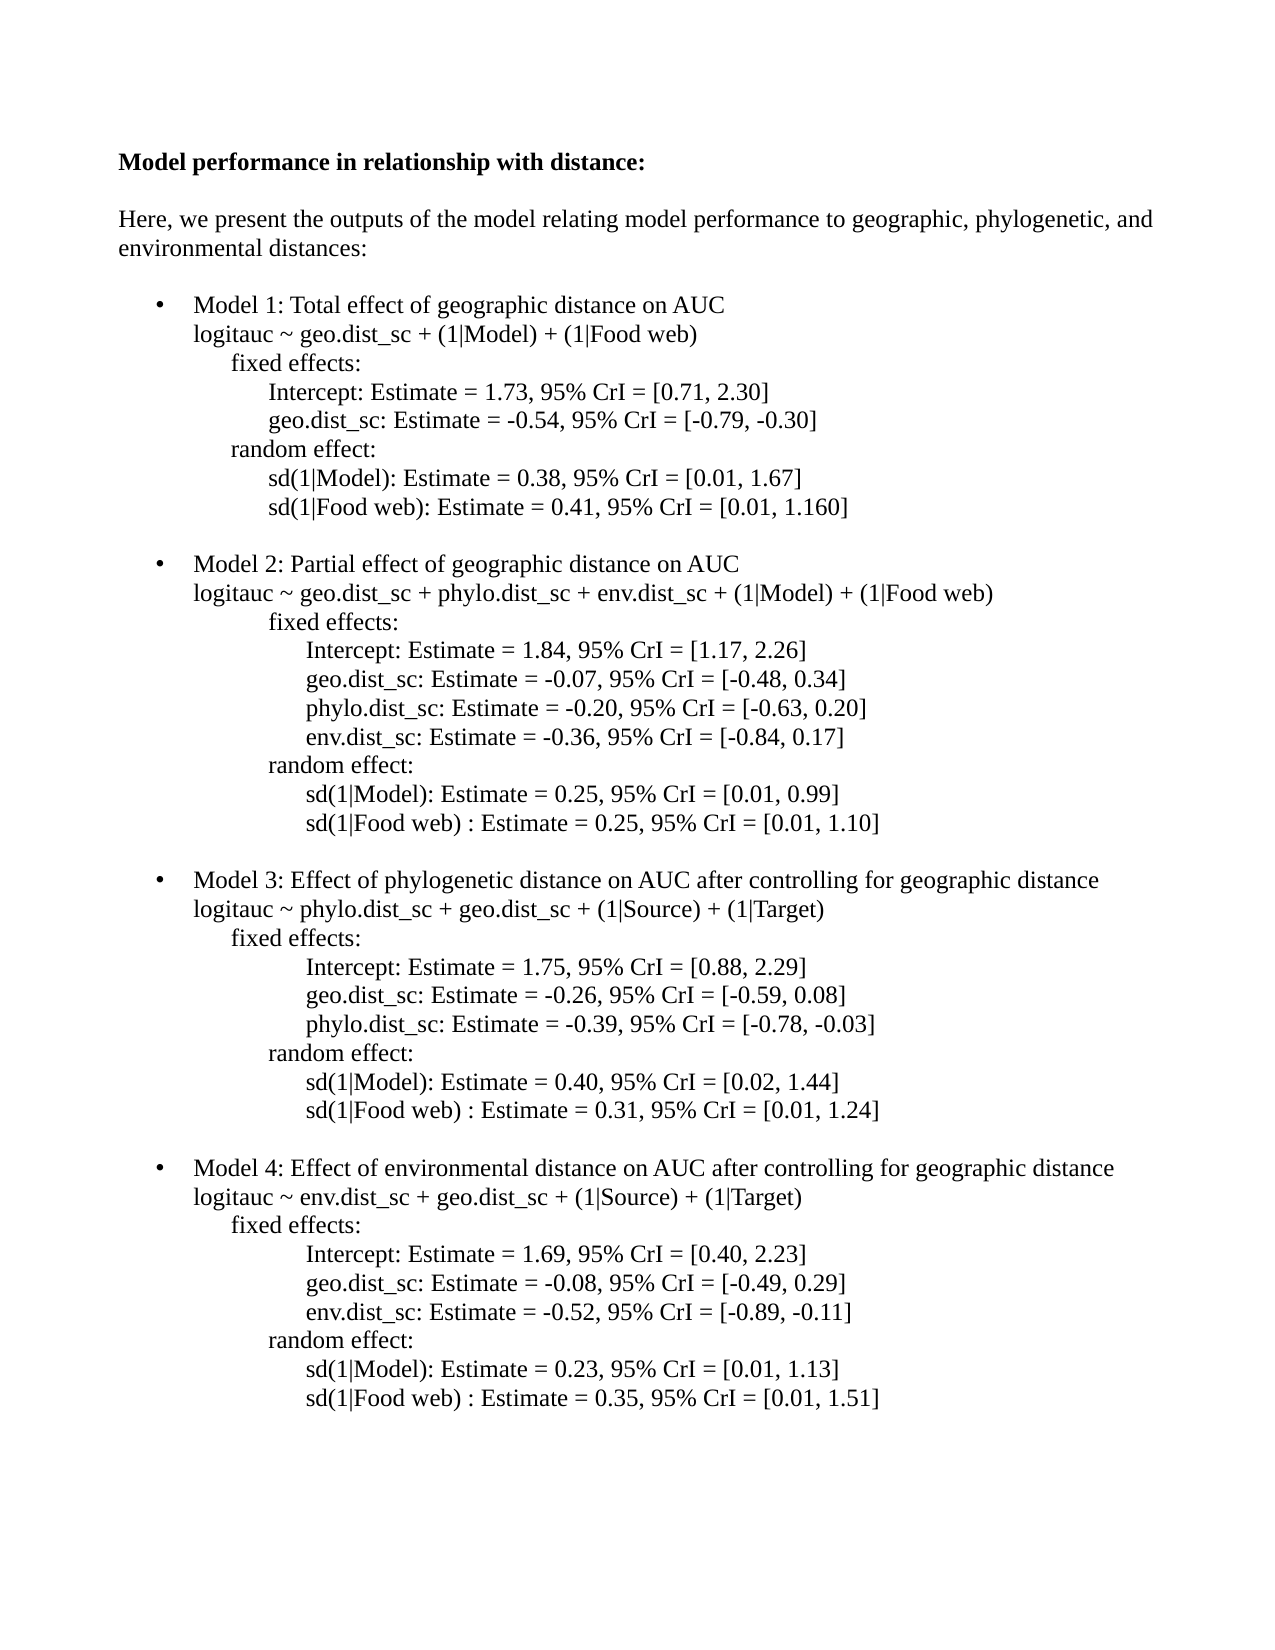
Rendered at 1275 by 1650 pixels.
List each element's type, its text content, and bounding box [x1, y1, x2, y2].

list phylo.dist_sc: Estimate = -0.20, 95% CrI = [-0.63, 0.20] [268, 693, 1157, 722]
list fixed effects: [193, 923, 1157, 952]
list geo.dist_sc: Estimate = -0.26, 95% CrI = [-0.59, 0.08] [268, 981, 1157, 1009]
list geo.dist_sc: Estimate = -0.07, 95% CrI = [-0.48, 0.34] [268, 664, 1157, 693]
text Here, we present the outputs of the model relating model performance to geographic, phylogenetic, and environmental distances: [118, 204, 1157, 262]
list geo.dist_sc: Estimate = -0.54, 95% CrI = [-0.79, -0.30] [231, 406, 1157, 434]
list sd(1|Food web) : Estimate = 0.31, 95% CrI = [0.01, 1.24] [268, 1096, 1157, 1124]
list env.dist_sc: Estimate = -0.36, 95% CrI = [-0.84, 0.17] [268, 722, 1157, 751]
list fixed effects: [193, 348, 1157, 377]
list sd(1|Food web): Estimate = 0.41, 95% CrI = [0.01, 1.160] [231, 492, 1157, 521]
list env.dist_sc: Estimate = -0.52, 95% CrI = [-0.89, -0.11] [268, 1297, 1157, 1326]
list sd(1|Model): Estimate = 0.38, 95% CrI = [0.01, 1.67] [231, 463, 1157, 492]
list Intercept: Estimate = 1.84, 95% CrI = [1.17, 2.26] [268, 636, 1157, 664]
list logitauc ~ geo.dist_sc + (1|Model) + (1|Food web) [156, 319, 1157, 348]
list Model 3: Effect of phylogenetic distance on AUC after controlling for geographic distance [156, 866, 1157, 894]
list logitauc ~ env.dist_sc + geo.dist_sc + (1|Source) + (1|Target) [156, 1182, 1157, 1211]
list sd(1|Food web) : Estimate = 0.25, 95% CrI = [0.01, 1.10] [268, 808, 1157, 837]
list Intercept: Estimate = 1.75, 95% CrI = [0.88, 2.29] [268, 952, 1157, 981]
list sd(1|Model): Estimate = 0.40, 95% CrI = [0.02, 1.44] [268, 1067, 1157, 1096]
list Intercept: Estimate = 1.73, 95% CrI = [0.71, 2.30] [231, 377, 1157, 406]
list Model 4: Effect of environmental distance on AUC after controlling for geographic distance [156, 1153, 1157, 1182]
list random effect: [231, 751, 1157, 779]
list random effect: [231, 1326, 1157, 1354]
list phylo.dist_sc: Estimate = -0.39, 95% CrI = [-0.78, -0.03] [268, 1009, 1157, 1038]
list geo.dist_sc: Estimate = -0.08, 95% CrI = [-0.49, 0.29] [268, 1268, 1157, 1297]
list sd(1|Model): Estimate = 0.23, 95% CrI = [0.01, 1.13] [268, 1354, 1157, 1383]
list Model 2: Partial effect of geographic distance on AUC [156, 549, 1157, 578]
list sd(1|Model): Estimate = 0.25, 95% CrI = [0.01, 0.99] [268, 779, 1157, 808]
list Model 1: Total effect of geographic distance on AUC [156, 291, 1157, 319]
list logitauc ~ phylo.dist_sc + geo.dist_sc + (1|Source) + (1|Target) [156, 894, 1157, 923]
list fixed effects: [193, 1211, 1157, 1239]
text fixed effects: [118, 607, 1157, 636]
list logitauc ~ geo.dist_sc + phylo.dist_sc + env.dist_sc + (1|Model) + (1|Food web) [156, 578, 1157, 607]
list random effect: [231, 1038, 1157, 1067]
list random effect: [193, 434, 1157, 463]
list Intercept: Estimate = 1.69, 95% CrI = [0.40, 2.23] [268, 1239, 1157, 1268]
text Model performance in relationship with distance: [118, 147, 1157, 176]
list sd(1|Food web) : Estimate = 0.35, 95% CrI = [0.01, 1.51] [268, 1383, 1157, 1412]
